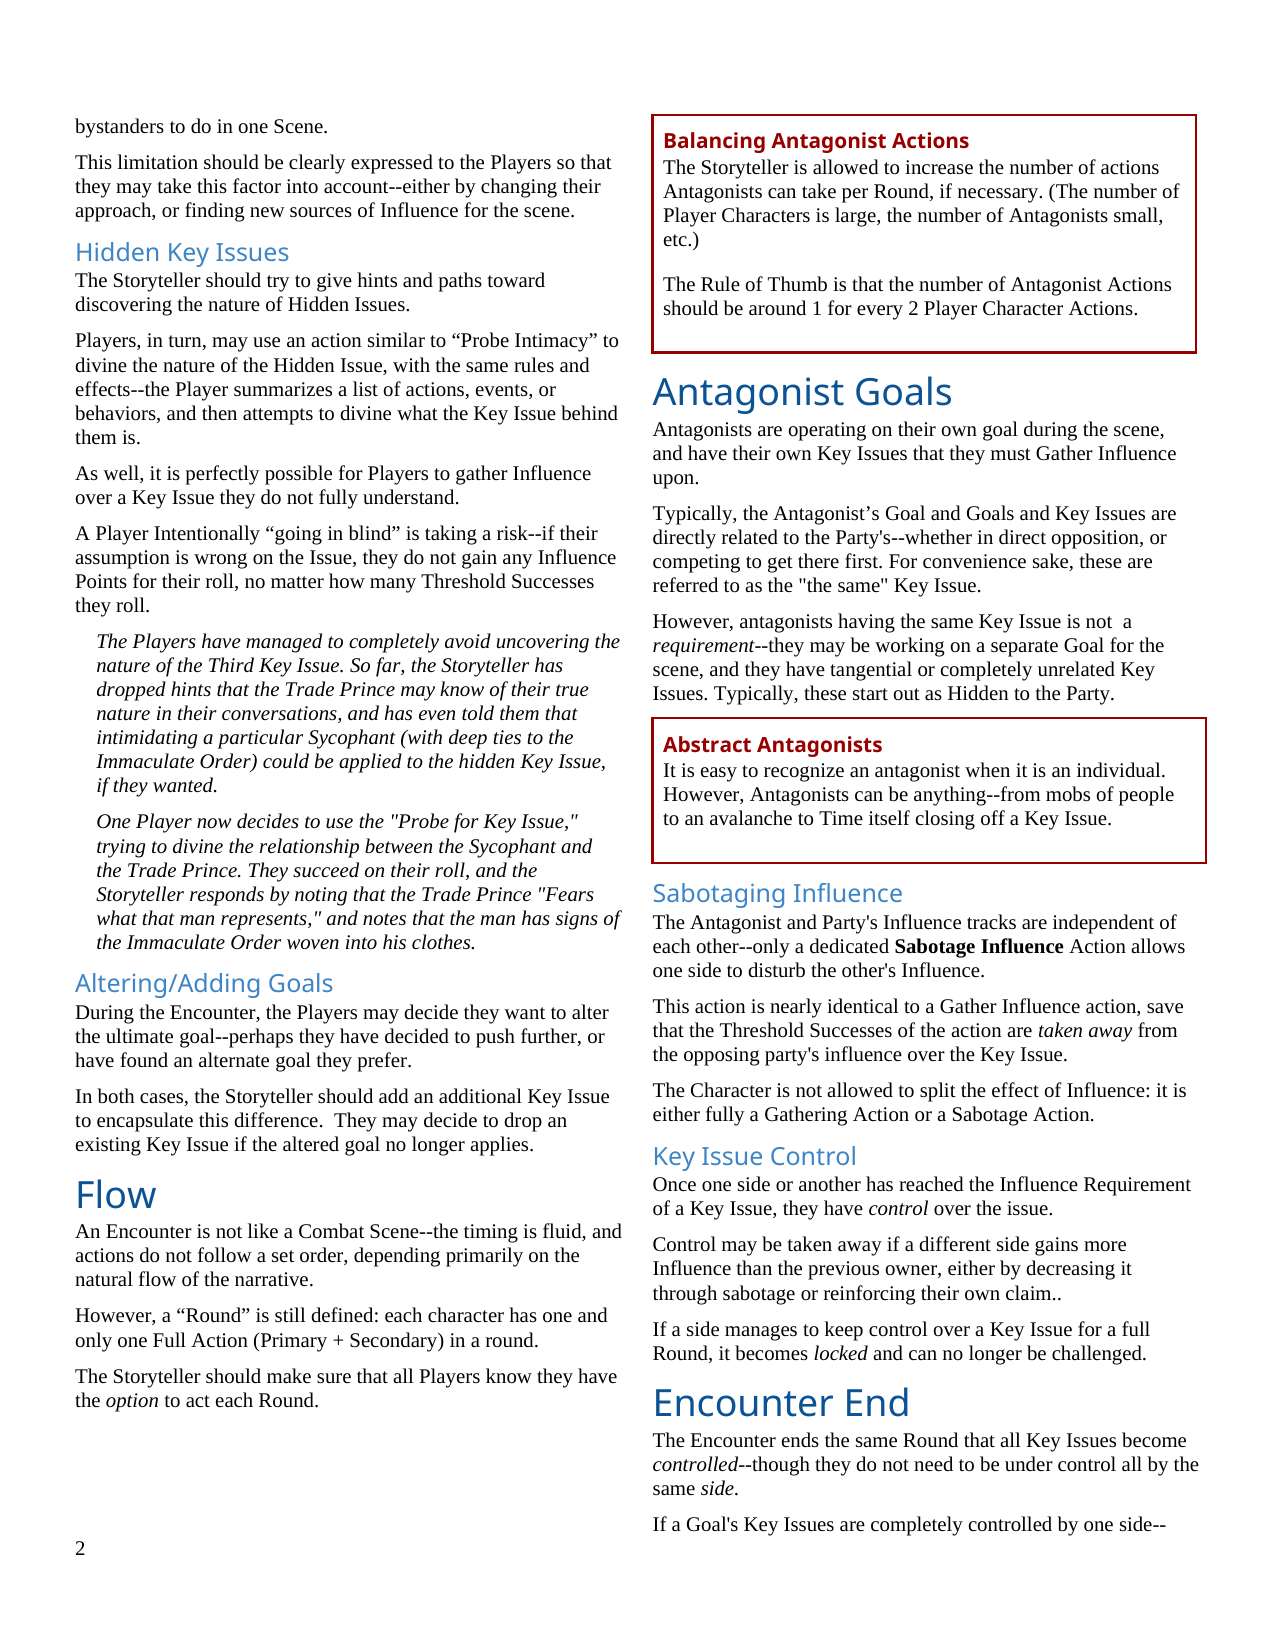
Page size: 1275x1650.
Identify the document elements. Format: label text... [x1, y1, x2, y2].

text The Antagonist and Party's Influence tracks are independent of each other--only a dedicated Sabotage Influence Action allows one side to disturb the other's Influence. [652, 910, 1200, 982]
text However, a “Round” is still defined: each character has one and only one Full Action (Primary + Secondary) in a round. [75, 1303, 622, 1352]
text bystanders to do in one Scene. [75, 114, 622, 138]
text An Encounter is not like a Combat Scene--the timing is fluid, and actions do not follow a set order, depending primarily on the natural flow of the narrative. [75, 1219, 622, 1291]
subtitle Key Issue Control [652, 1138, 1200, 1172]
subtitle Hidden Key Issues [75, 234, 622, 268]
text As well, it is perfectly possible for Players to gather Influence over a Key Issue they do not fully understand. [75, 461, 622, 509]
text The Storyteller should make sure that all Players know they have the option to act each Round. [75, 1363, 622, 1412]
text Antagonists are operating on their own goal during the scene, and have their own Key Issues that they must Gather Influence upon. [652, 417, 1200, 489]
text This limitation should be clearly expressed to the Players so that they may take this factor into account--either by changing their approach, or finding new sources of Influence for the scene. [75, 150, 622, 222]
text If a Goal's Key Issues are completely controlled by one side-- [652, 1512, 1200, 1536]
table_header Abstract Antagonists It is easy to recognize an antagonist when it is an individual. However, Antagonists can be anything--from mobs of people to an avalanche to Time itself closing off a Key Issue. [654, 719, 1205, 862]
text The Players have managed to completely avoid uncovering the nature of the Third Key Issue. So far, the Storyteller has dropped hints that the Trade Prince may know of their true nature in their conversations, and has even told them that intimidating a particular Sycophant (with deep ties to the Immaculate Order) could be applied to the hidden Key Issue, if they wanted. [96, 629, 622, 797]
text If a side manages to keep control over a Key Issue for a full Round, it becomes locked and can no longer be challenged. [652, 1316, 1200, 1364]
text The Encounter ends the same Round that all Key Issues become controlled--though they do not need to be under control all by the same side. [652, 1428, 1200, 1500]
text One Player now decides to use the "Probe for Key Issue," trying to divine the relationship between the Sycophant and the Trade Prince. They succeed on their roll, and the Storyteller responds by noting that the Trade Prince "Fears what that man represents," and notes that the man has signs of the Immaculate Order woven into his clothes. [96, 809, 622, 954]
subtitle Altering/Adding Goals [75, 966, 622, 1000]
text During the Encounter, the Players may decide they want to alter the ultimate goal--perhaps they have decided to push further, or have found an alternate goal they prefer. [75, 1000, 622, 1072]
text The Character is not allowed to split the effect of Influence: it is either fully a Gathering Action or a Sabotage Action. [652, 1078, 1200, 1126]
text Control may be taken away if a different side gains more Influence than the previous owner, either by decreasing it through sabotage or reinforcing their own claim.. [652, 1232, 1200, 1304]
text A Player Intentionally “going in blind” is taking a risk--if their assumption is wrong on the Issue, they do not gain any Influence Points for their roll, no matter how many Threshold Successes they roll. [75, 521, 622, 617]
text The Storyteller should try to give hints and paths toward discovering the nature of Hidden Issues. [75, 268, 622, 316]
subtitle Sabotaging Influence [652, 876, 1200, 910]
text Once one side or another has reached the Influence Requirement of a Key Issue, they have control over the issue. [652, 1172, 1200, 1220]
table_header Balancing Antagonist Actions The Storyteller is allowed to increase the number of actions Antagonists can take per Round, if necessary. (The number of Player Characters is large, the number of Antagonists small, etc.) The Rule of Thumb is that the number of Antagonist Actions should be around 1 for every 2 Player Character Actions. [654, 116, 1195, 351]
subtitle Encounter End [652, 1377, 1200, 1428]
text In both cases, the Storyteller should add an additional Key Issue to encapsulate this difference. They may decide to drop an existing Key Issue if the altered goal no longer applies. [75, 1084, 622, 1156]
subtitle Flow [75, 1168, 622, 1219]
text However, antagonists having the same Key Issue is not a requirement--they may be working on a separate Goal for the scene, and they have tangential or completely unrelated Key Issues. Typically, these start out as Hidden to the Party. [652, 609, 1200, 705]
subtitle Antagonist Goals [652, 366, 1200, 417]
text This action is nearly identical to a Gather Influence action, save that the Threshold Successes of the action are taken away from the opposing party's influence over the Key Issue. [652, 994, 1200, 1066]
text Players, in turn, may use an action similar to “Probe Intimacy” to divine the nature of the Hidden Issue, with the same rules and effects--the Player summarizes a list of actions, events, or behaviors, and then attempts to divine what the Key Issue behind them is. [75, 328, 622, 449]
text Typically, the Antagonist’s Goal and Goals and Key Issues are directly related to the Party's--whether in direct opposition, or competing to get there first. For convenience sake, these are referred to as the "the same" Key Issue. [652, 501, 1200, 597]
